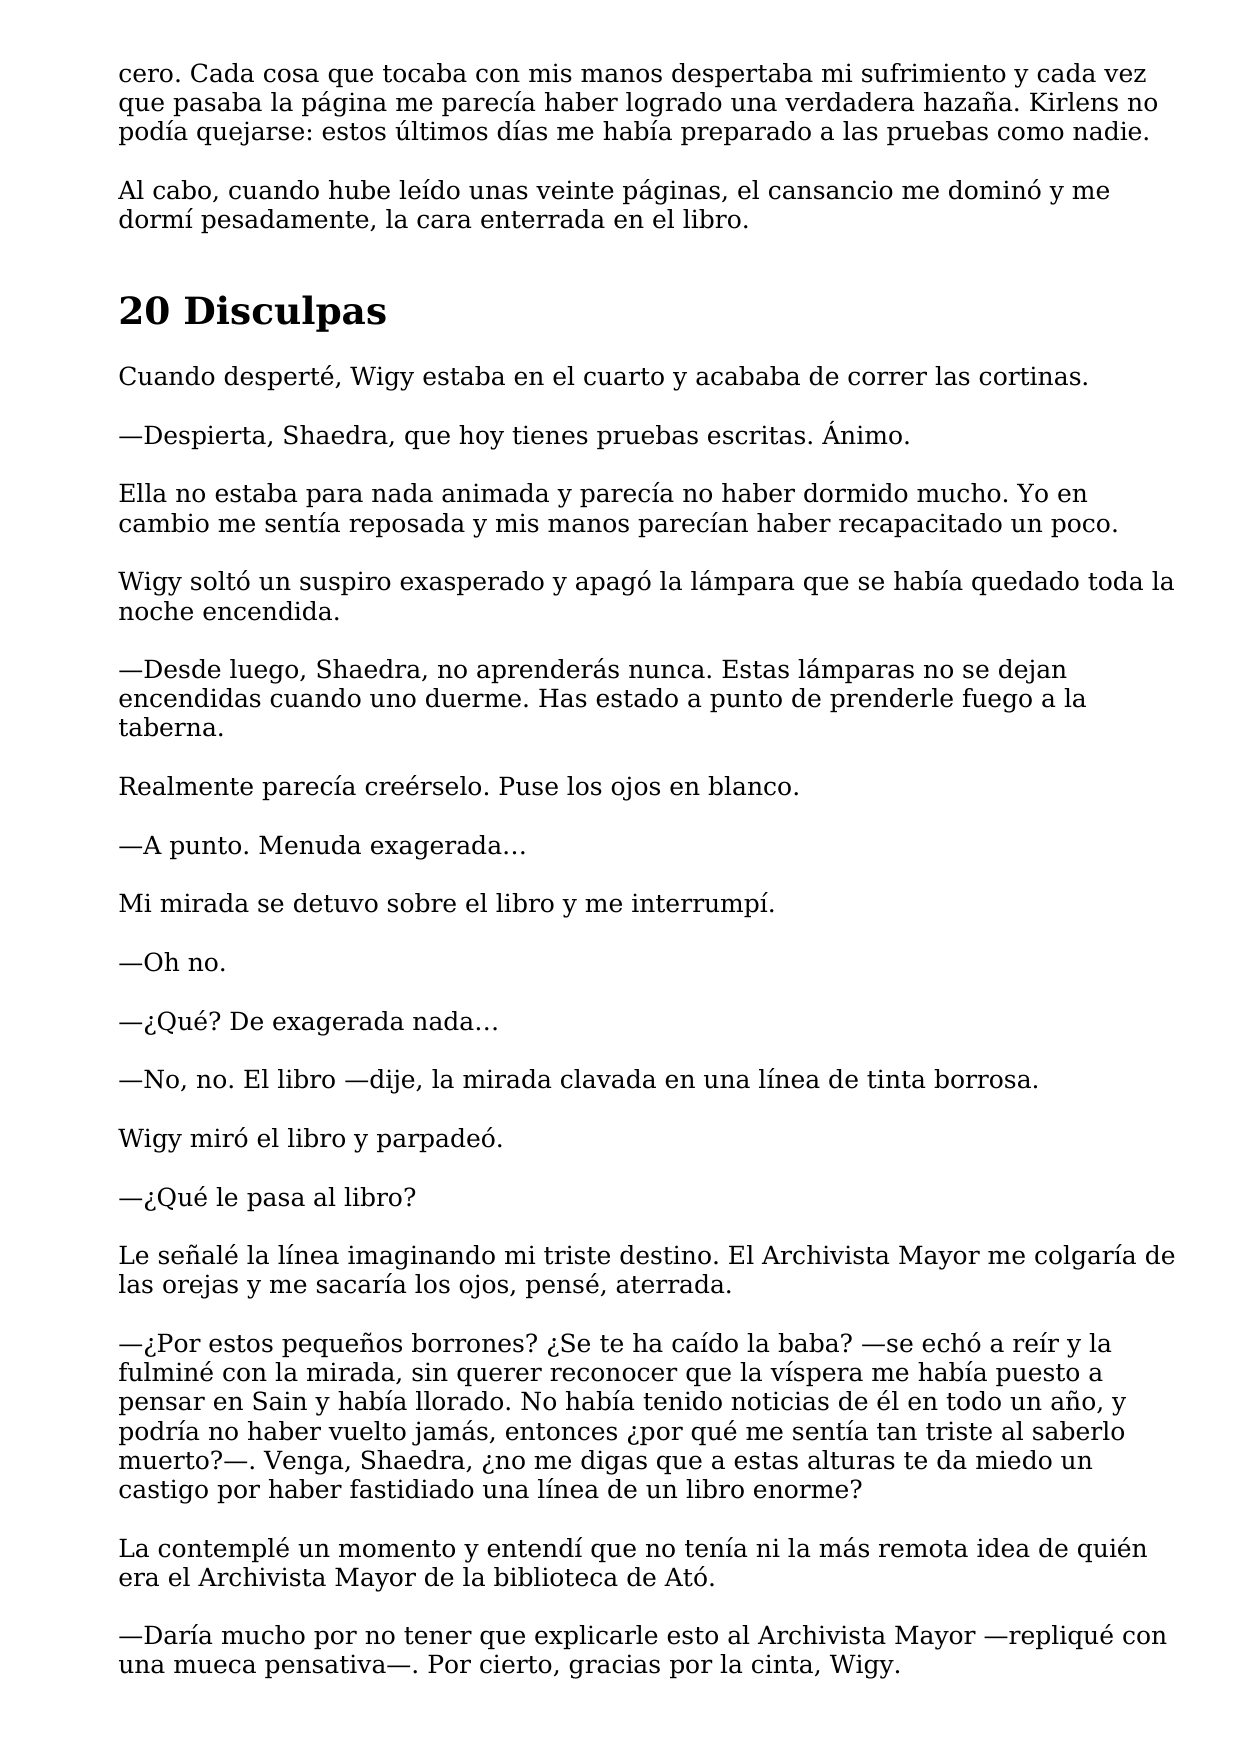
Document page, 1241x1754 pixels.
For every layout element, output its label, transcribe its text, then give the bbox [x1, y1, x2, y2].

text —Desde luego, Shaedra, no aprenderás nunca. Estas lámparas no se dejan encendidas cuando uno duerme. Has estado a punto de prenderle fuego a la taberna. [118, 655, 1181, 743]
text —¿Por estos pequeños borrones? ¿Se te ha caído la baba? —se echó a reír y la fulminé con la mirada, sin querer reconocer que la víspera me había puesto a pensar en Sain y había llorado. No había tenido noticias de él en todo un año, y podría no haber vuelto jamás, entonces ¿por qué me sentía tan triste al saberlo muerto?—. Venga, Shaedra, ¿no me digas que a estas alturas te da miedo un castigo por haber fastidiado una línea de un libro enorme? [118, 1329, 1181, 1504]
text —A punto. Menuda exagerada… [118, 831, 1181, 860]
text —Oh no. [118, 948, 1181, 977]
text Realmente parecía creérselo. Puse los ojos en blanco. [118, 772, 1181, 801]
text Al cabo, cuando hube leído unas veinte páginas, el cansancio me dominó y me dormí pesadamente, la cara enterrada en el libro. [118, 176, 1181, 234]
text —Despierta, Shaedra, que hoy tienes pruebas escritas. Ánimo. [118, 421, 1181, 450]
text —¿Qué le pasa al libro? [118, 1183, 1181, 1212]
text Cuando desperté, Wigy estaba en el cuarto y acababa de correr las cortinas. [118, 362, 1181, 392]
text Le señalé la línea imaginando mi triste destino. El Archivista Mayor me colgaría de las orejas y me sacaría los ojos, pensé, aterrada. [118, 1241, 1181, 1300]
text —Daría mucho por no tener que explicarle esto al Archivista Mayor —repliqué con una mueca pensativa—. Por cierto, gracias por la cinta, Wigy. [118, 1622, 1181, 1680]
text Ella no estaba para nada animada y parecía no haber dormido mucho. Yo en cambio me sentía reposada y mis manos parecían haber recapacitado un poco. [118, 480, 1181, 538]
text —¿Qué? De exagerada nada… [118, 1007, 1181, 1036]
text La contemplé un momento y entendí que no tenía ni la más remota idea de quién era el Archivista Mayor de la biblioteca de Ató. [118, 1534, 1181, 1592]
subtitle 20 Disculpas [118, 289, 1181, 333]
text Mi mirada se detuvo sobre el libro y me interrumpí. [118, 889, 1181, 919]
text Wigy miró el libro y parpadeó. [118, 1124, 1181, 1153]
text Wigy soltó un suspiro exasperado y apagó la lámpara que se había quedado toda la noche encendida. [118, 567, 1181, 626]
text cero. Cada cosa que tocaba con mis manos despertaba mi sufrimiento y cada vez que pasaba la página me parecía haber logrado una verdadera hazaña. Kirlens no podía quejarse: estos últimos días me había preparado a las pruebas como nadie. [118, 59, 1181, 147]
text —No, no. El libro —dije, la mirada clavada en una línea de tinta borrosa. [118, 1066, 1181, 1095]
